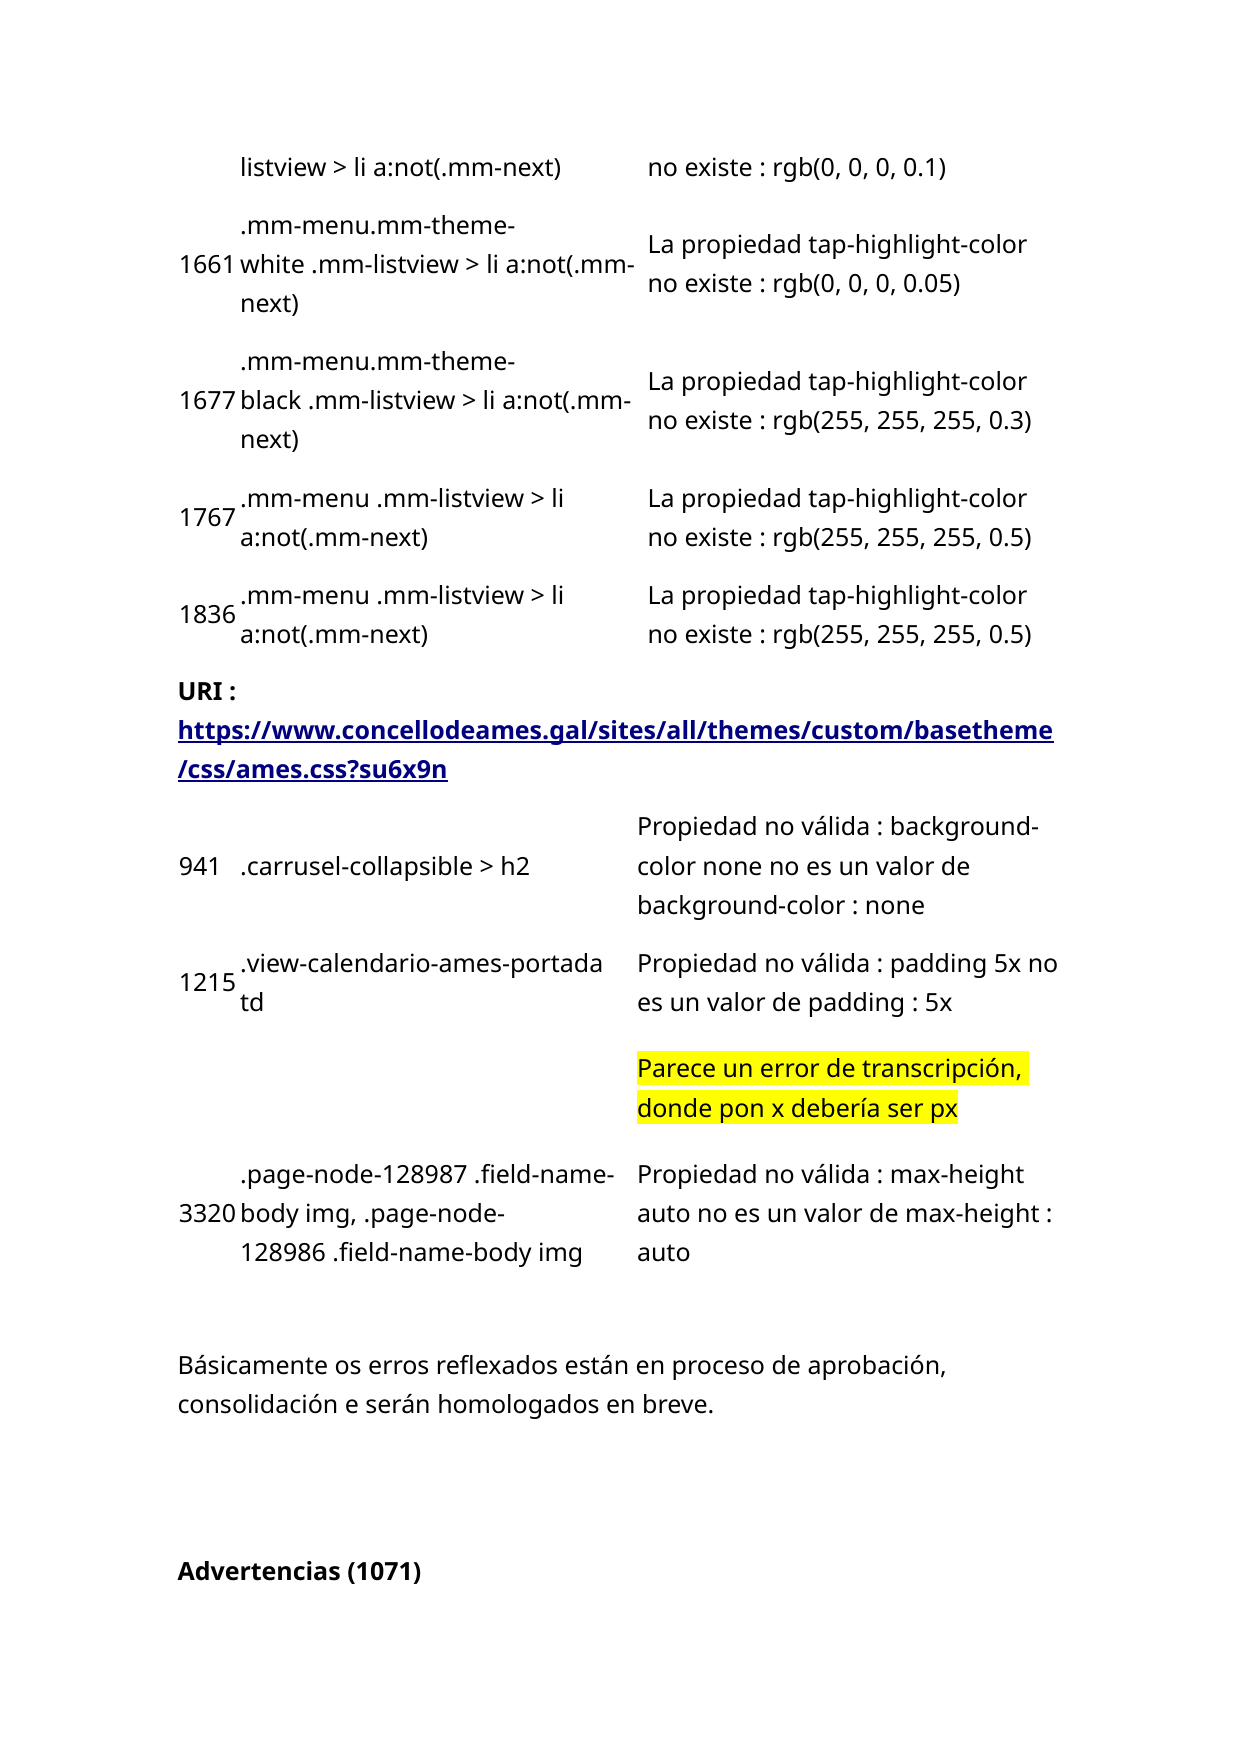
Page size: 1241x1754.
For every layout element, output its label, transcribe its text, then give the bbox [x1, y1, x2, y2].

table_cell .page-node-128987 .field-name-body img, .page-node-128986 .field-name-body img [239, 1155, 635, 1292]
table_header Propiedad no válida : background-color none no es un valor de background-color : none [635, 808, 1063, 944]
table_cell [239, 1041, 635, 1155]
table_cell .mm-menu.mm-theme-white .mm-listview > li a:not(.mm-next) [239, 206, 646, 342]
table_cell La propiedad tap-highlight-color no existe : rgb(255, 255, 255, 0.3) [646, 342, 1063, 479]
table_cell no existe : rgb(0, 0, 0, 0.1) [646, 148, 1063, 206]
table_cell 1767 [177, 479, 238, 576]
table_cell La propiedad tap-highlight-color no existe : rgb(255, 255, 255, 0.5) [646, 576, 1063, 673]
table_cell 3320 [177, 1155, 238, 1292]
table_cell .mm-menu .mm-listview > li a:not(.mm-next) [239, 576, 646, 673]
table_cell listview > li a:not(.mm-next) [239, 148, 646, 206]
table_cell Parece un error de transcripción, donde pon x debería ser px [635, 1041, 1063, 1155]
table_cell 1836 [177, 576, 238, 673]
table_cell .view-calendario-ames-portada td [239, 944, 635, 1041]
table_cell La propiedad tap-highlight-color no existe : rgb(255, 255, 255, 0.5) [646, 479, 1063, 576]
table_header 941 [177, 808, 238, 944]
table_cell 1215 [177, 944, 238, 1041]
text Básicamente os erros reflexados están en proceso de aprobación, consolidación e serán homologados en breve. [177, 1347, 1063, 1421]
table_cell [177, 1041, 238, 1155]
table_cell [177, 148, 238, 206]
text Advertencias (1071) [177, 1554, 1063, 1588]
table_cell 1677 [177, 342, 238, 479]
table_header .carrusel-collapsible > h2 [239, 808, 635, 944]
text URI : https://www.concellodeames.gal/sites/all/themes/custom/basetheme/css/ames.css?su6x9n [177, 673, 1063, 786]
table_cell Propiedad no válida : padding 5x no es un valor de padding : 5x [635, 944, 1063, 1041]
table_cell 1661 [177, 206, 238, 342]
table_cell .mm-menu.mm-theme-black .mm-listview > li a:not(.mm-next) [239, 342, 646, 479]
table_cell La propiedad tap-highlight-color no existe : rgb(0, 0, 0, 0.05) [646, 206, 1063, 342]
table_cell Propiedad no válida : max-height auto no es un valor de max-height : auto [635, 1155, 1063, 1292]
table_cell .mm-menu .mm-listview > li a:not(.mm-next) [239, 479, 646, 576]
